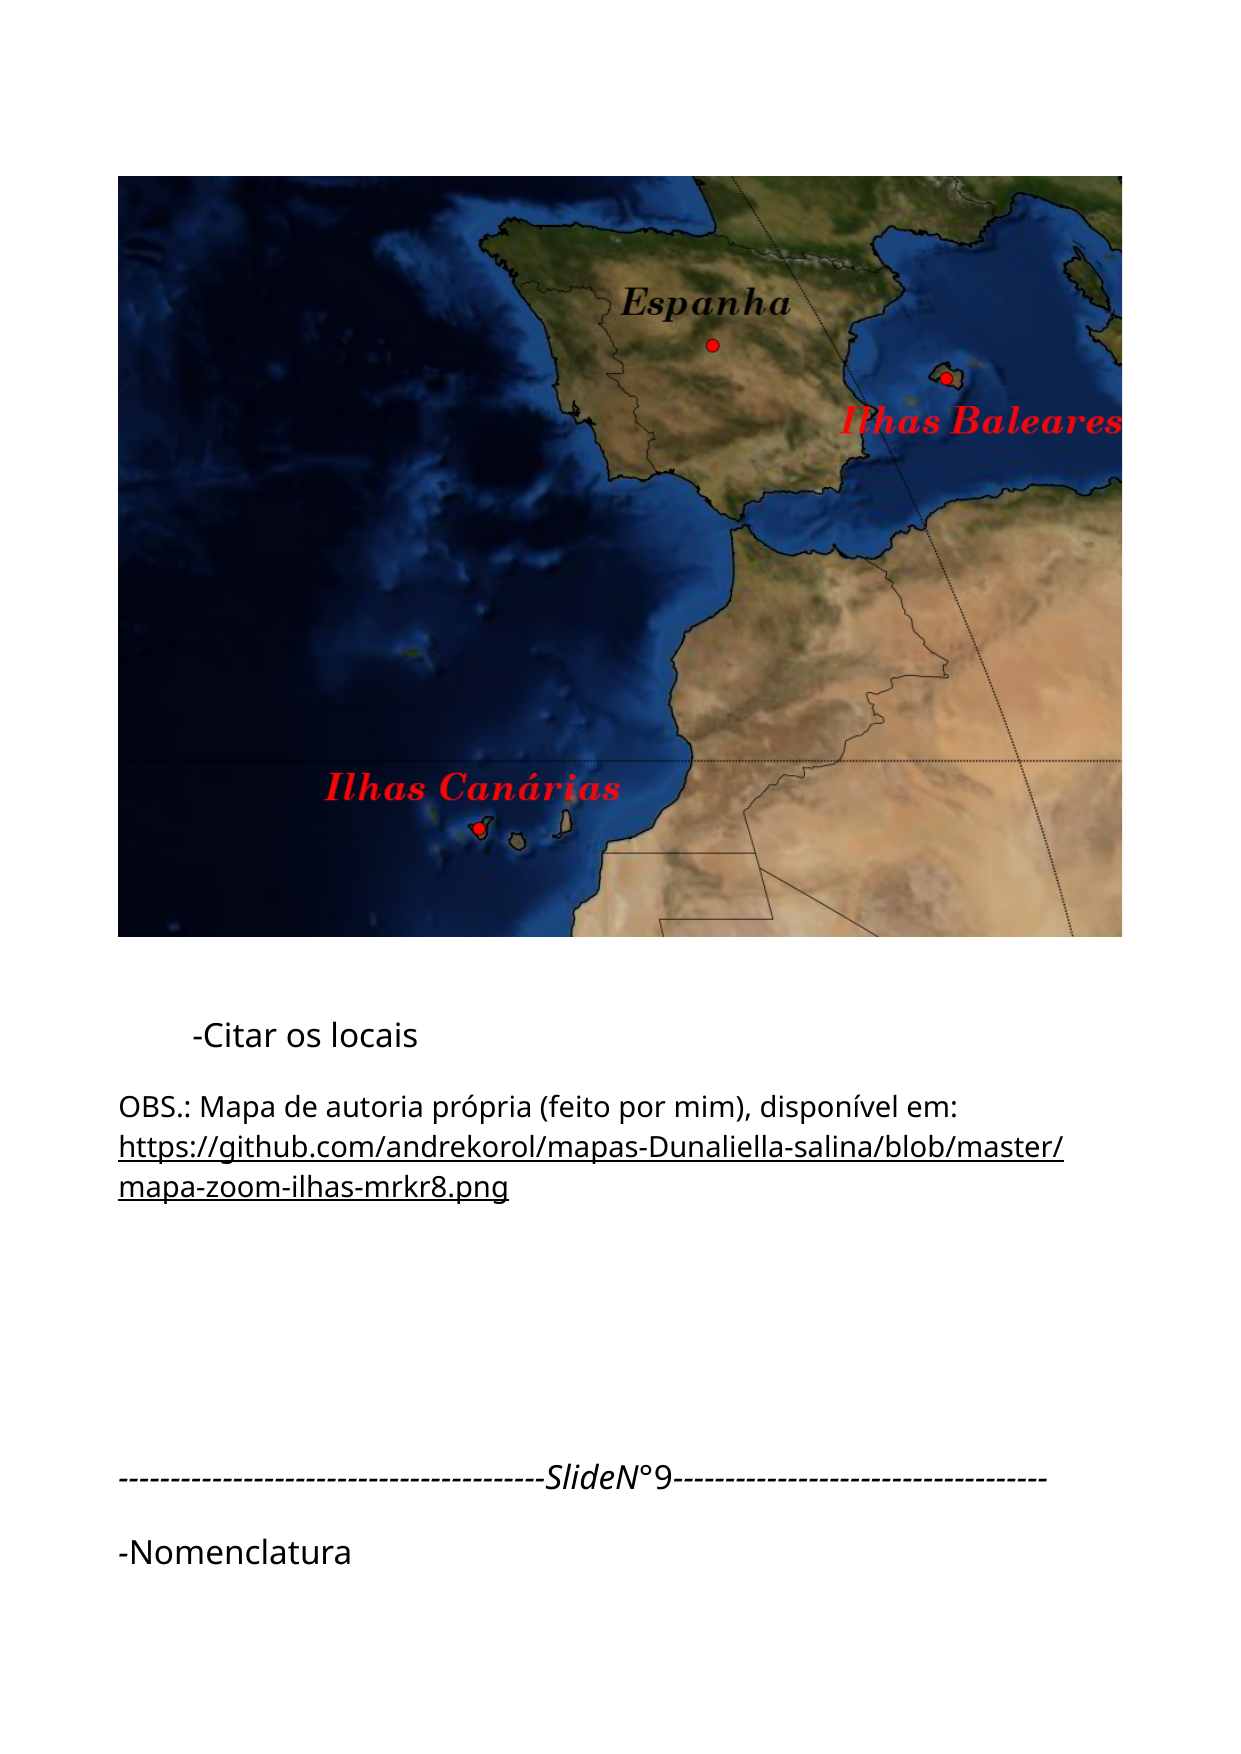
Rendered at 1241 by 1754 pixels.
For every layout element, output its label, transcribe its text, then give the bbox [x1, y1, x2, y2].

text -----------------------------------------SlideN°9------------------------------------ [118, 1454, 1122, 1499]
picture [118, 176, 1123, 937]
text OBS.: Mapa de autoria própria (feito por mim), disponível em: https://github.com/andrekorol/mapas-Dunaliella-salina/blob/master/mapa-zoom-ilhas-mrkr8.png [118, 1086, 1122, 1206]
text -Nomenclatura [118, 1529, 1122, 1574]
text -Citar os locais [118, 1012, 1122, 1057]
